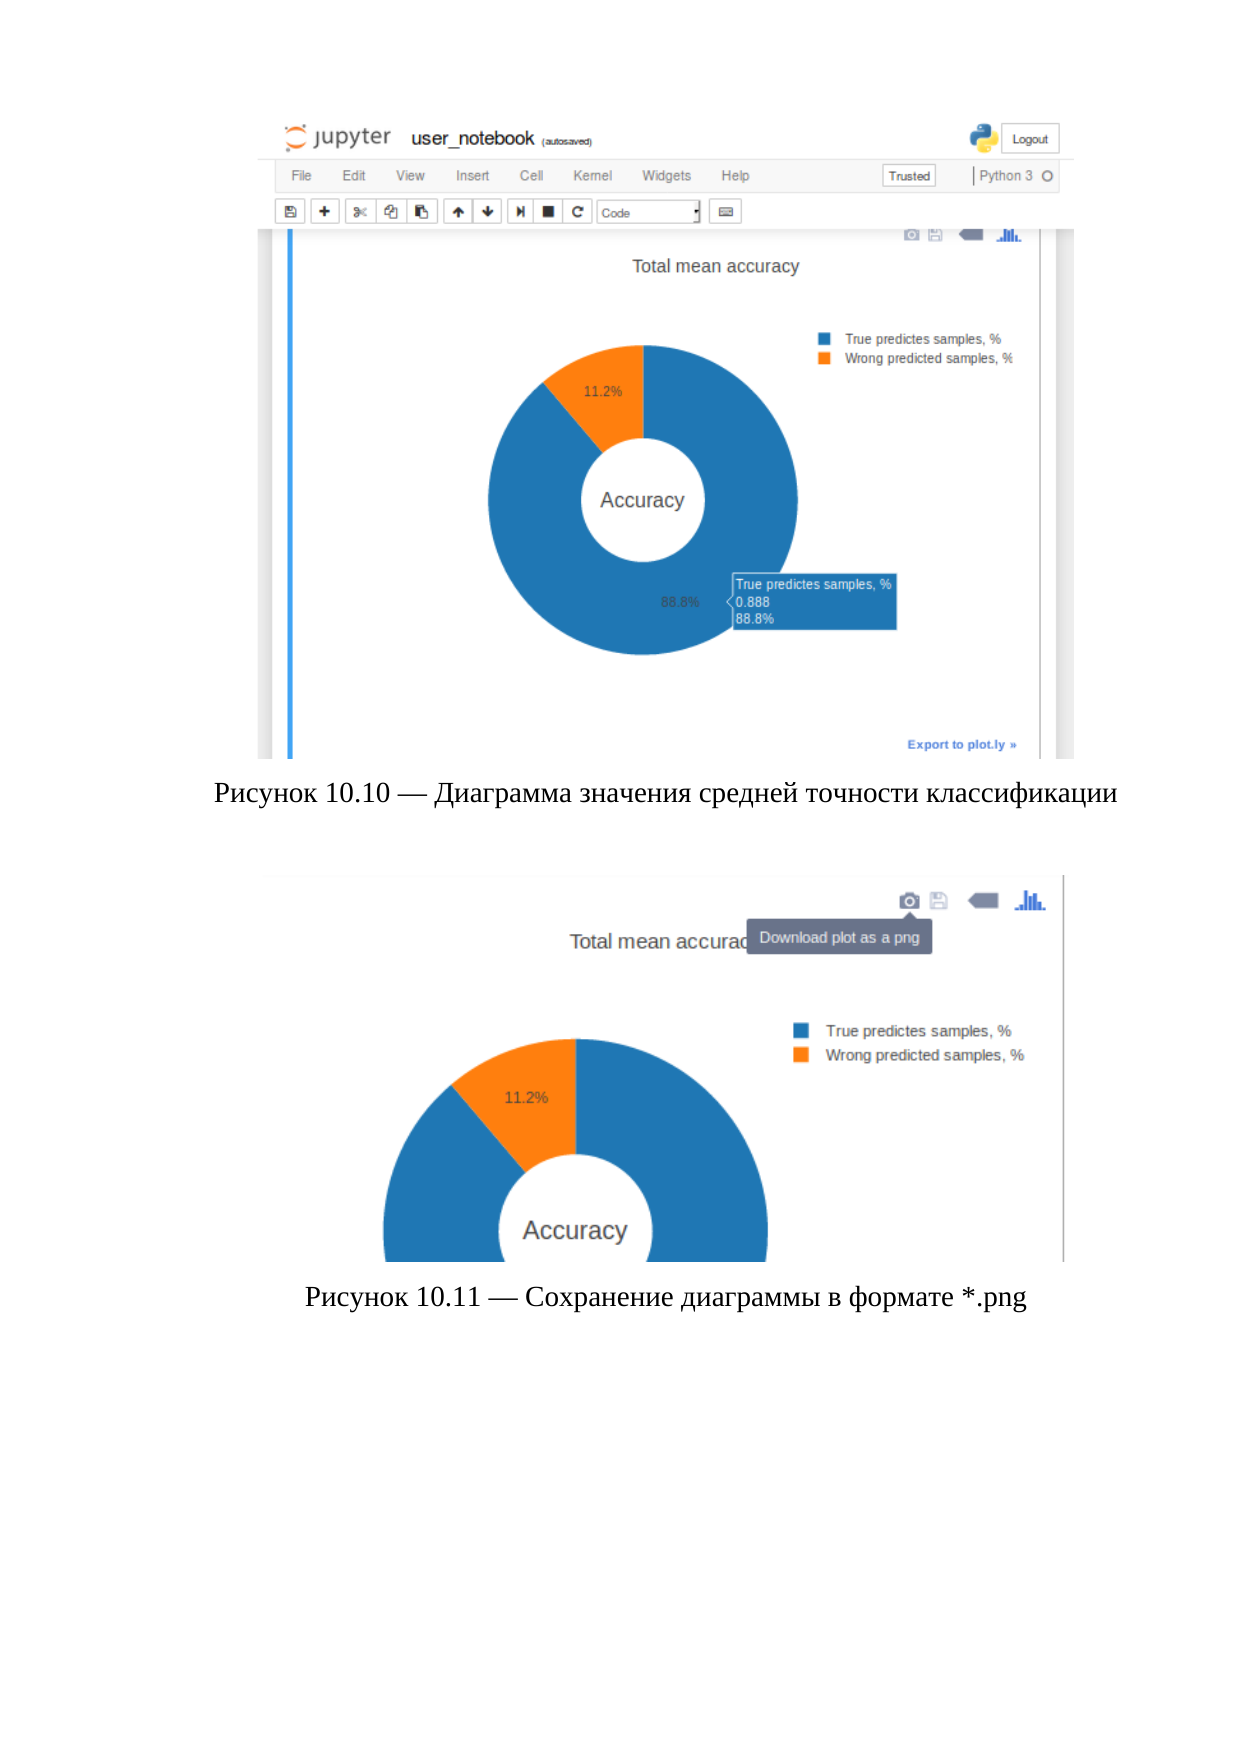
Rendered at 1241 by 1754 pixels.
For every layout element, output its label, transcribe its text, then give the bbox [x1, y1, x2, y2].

text Рисунок 10.11 — Сохранение диаграммы в формате *.png [149, 1262, 1182, 1363]
text Рисунок 10.10 — Диаграмма значения средней точности классификации [149, 759, 1182, 809]
picture [257, 118, 1074, 759]
picture [262, 875, 1070, 1262]
